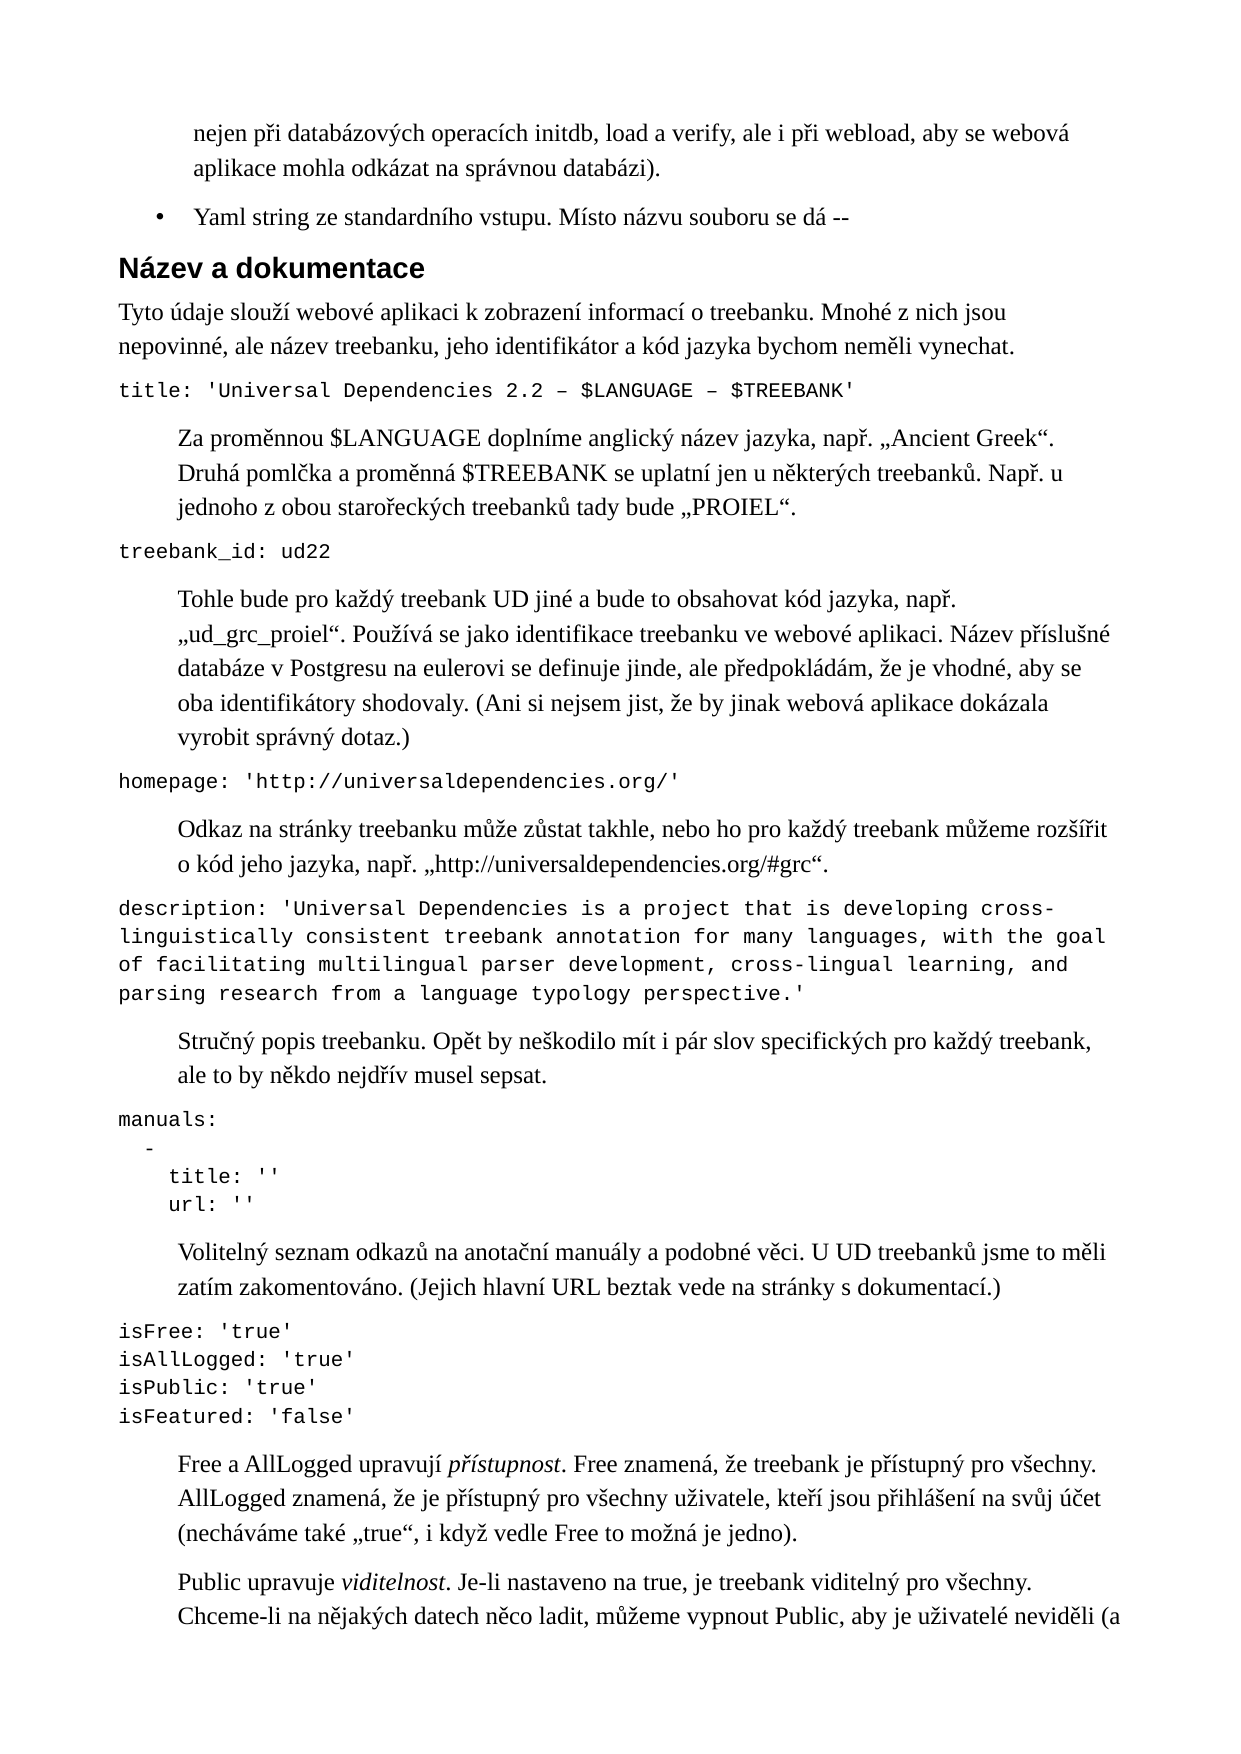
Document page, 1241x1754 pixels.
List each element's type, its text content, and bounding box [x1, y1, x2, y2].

list nejen při databázových operacích initdb, load a verify, ale i při webload, aby se webová aplikace mohla odkázat na správnou databázi). [156, 118, 1122, 181]
list Yaml string ze standardního vstupu. Místo názvu souboru se dá -- [156, 202, 1122, 230]
text Stručný popis treebanku. Opět by neškodilo mít i pár slov specifických pro každý treebank, ale to by někdo nejdřív musel sepsat. [177, 1026, 1122, 1089]
text isFree: 'true' isAllLogged: 'true' isPublic: 'true' isFeatured: 'false' [118, 1321, 1122, 1429]
text description: 'Universal Dependencies is a project that is developing cross-linguistically consistent treebank annotation for many languages, with the goal of facilitating multilingual parser development, cross-lingual learning, and parsing research from a language typology perspective.' [118, 898, 1122, 1006]
text manuals: - title: '' url: '' [118, 1109, 1122, 1218]
subtitle Název a dokumentace [118, 251, 1122, 284]
text treebank_id: ud22 [118, 541, 1122, 565]
text Za proměnnou $LANGUAGE doplníme anglický název jazyka, např. „Ancient Greek“. Druhá pomlčka a proměnná $TREEBANK se uplatní jen u některých treebanků. Např. u jednoho z obou starořeckých treebanků tady bude „PROIEL“. [177, 423, 1122, 521]
text Odkaz na stránky treebanku může zůstat takhle, nebo ho pro každý treebank můžeme rozšířit o kód jeho jazyka, např. „http://universaldependencies.org/#grc“. [177, 814, 1122, 877]
text homepage: 'http://universaldependencies.org/' [118, 771, 1122, 795]
text Tohle bude pro každý treebank UD jiné a bude to obsahovat kód jazyka, např. „ud_grc_proiel“. Používá se jako identifikace treebanku ve webové aplikaci. Název příslušné databáze v Postgresu na eulerovi se definuje jinde, ale předpokládám, že je vhodné, aby se oba identifikátory shodovaly. (Ani si nejsem jist, že by jinak webová aplikace dokázala vyrobit správný dotaz.) [177, 584, 1122, 751]
text title: 'Universal Dependencies 2.2 – $LANGUAGE – $TREEBANK' [118, 381, 1122, 404]
text Volitelný seznam odkazů na anotační manuály a podobné věci. U UD treebanků jsme to měli zatím zakomentováno. (Jejich hlavní URL beztak vede na stránky s dokumentací.) [177, 1237, 1122, 1300]
text Tyto údaje slouží webové aplikaci k zobrazení informací o treebanku. Mnohé z nich jsou nepovinné, ale název treebanku, jeho identifikátor a kód jazyka bychom neměli vynechat. [118, 297, 1122, 360]
text Free a AllLogged upravují přístupnost. Free znamená, že treebank je přístupný pro všechny. AllLogged znamená, že je přístupný pro všechny uživatele, kteří jsou přihlášení na svůj účet (necháváme také „true“, i když vedle Free to možná je jedno). [177, 1449, 1122, 1546]
text Public upravuje viditelnost. Je-li nastaveno na true, je treebank viditelný pro všechny. Chceme-li na nějakých datech něco ladit, můžeme vypnout Public, aby je uživatelé neviděli (a [177, 1567, 1122, 1630]
